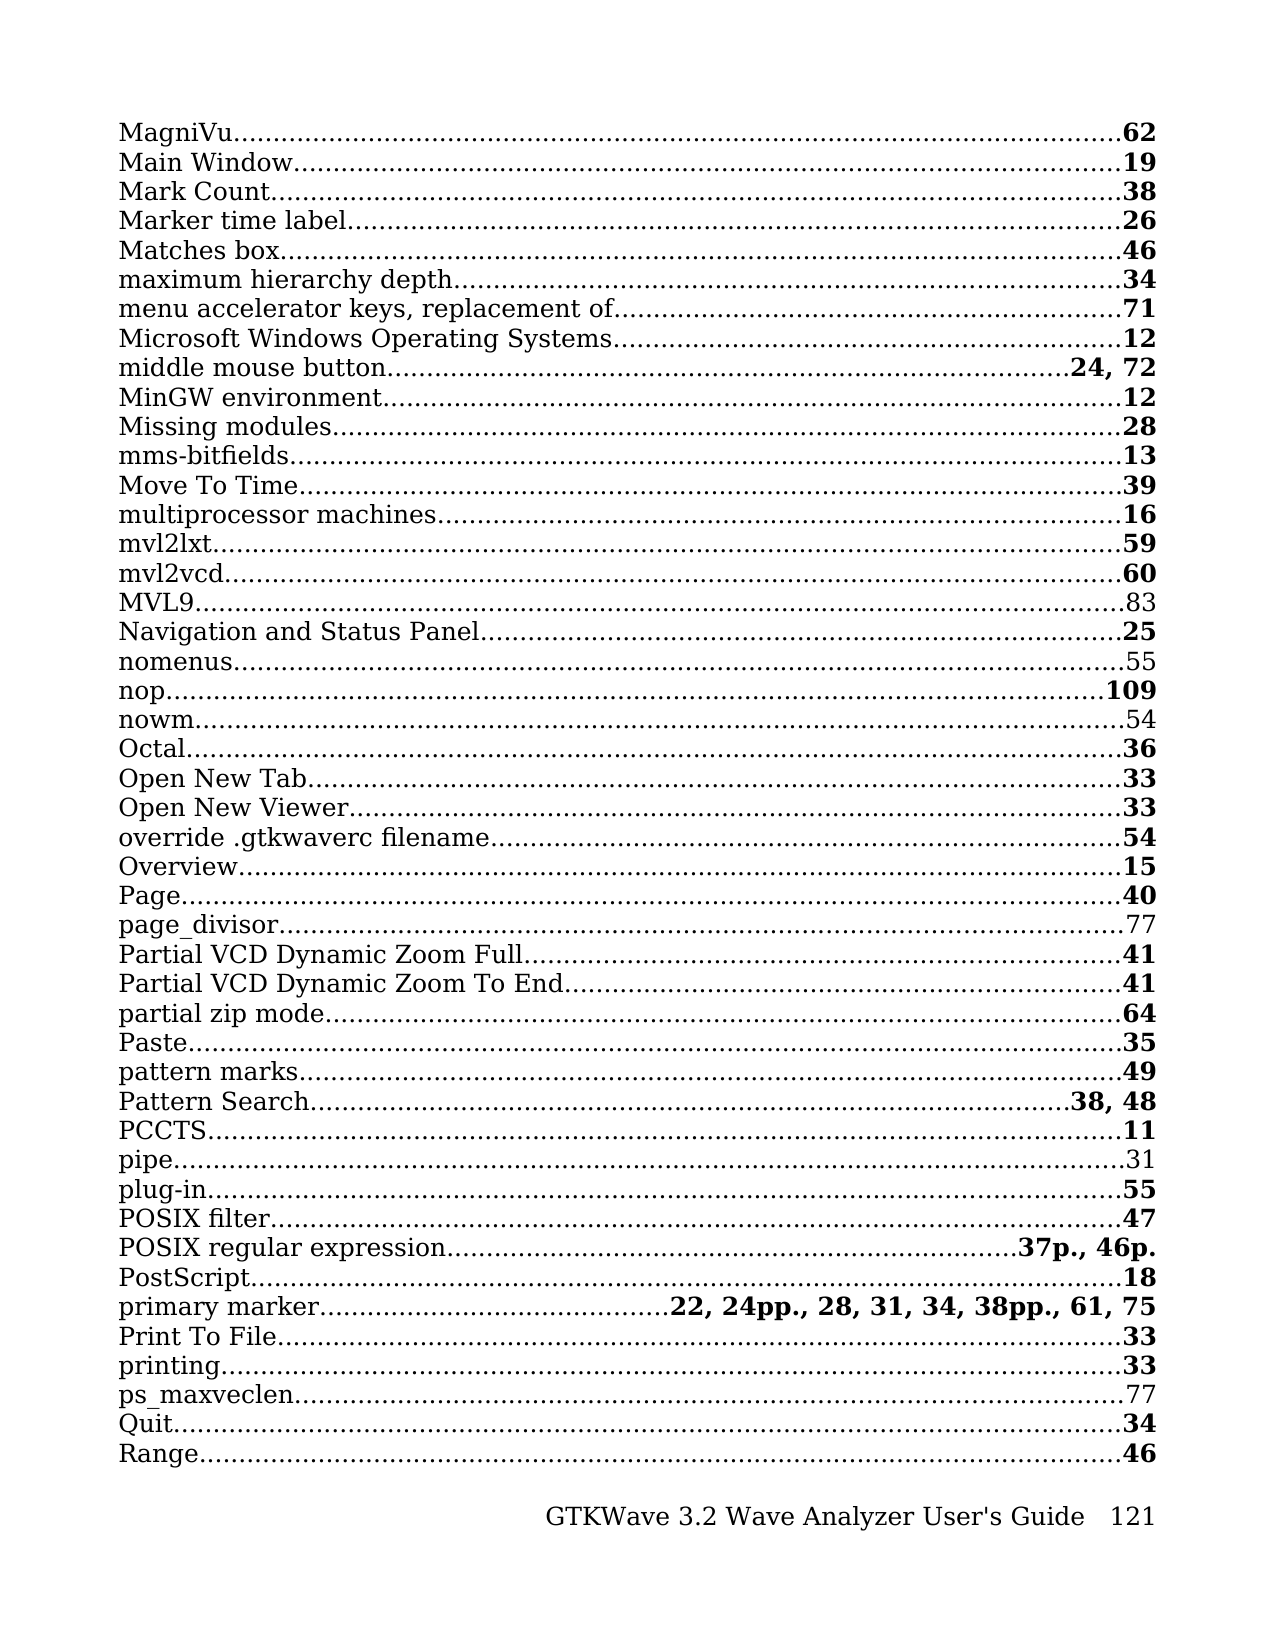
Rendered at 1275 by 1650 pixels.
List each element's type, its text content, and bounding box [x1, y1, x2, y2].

text Range 46 [118, 1439, 1157, 1468]
text nop 109 [118, 676, 1157, 705]
text Main Window 19 [118, 147, 1157, 177]
text nomenus 55 [118, 647, 1157, 676]
text mvl2lxt 59 [118, 529, 1157, 559]
text primary marker 22, 24pp., 28, 31, 34, 38pp., 61, 75 [118, 1292, 1157, 1321]
text MVL9 83 [118, 588, 1157, 617]
text PostScript 18 [118, 1263, 1157, 1292]
text Quit 34 [118, 1409, 1157, 1439]
text MinGW environment 12 [118, 382, 1157, 412]
text mms-bitfields 13 [118, 441, 1157, 471]
text mvl2vcd 60 [118, 559, 1157, 588]
text ps_maxveclen 77 [118, 1380, 1157, 1409]
text Partial VCD Dynamic Zoom To End 41 [118, 969, 1157, 998]
text nowm 54 [118, 705, 1157, 734]
text partial zip mode 64 [118, 998, 1157, 1028]
text POSIX regular expression 37p., 46p. [118, 1233, 1157, 1263]
text Matches box 46 [118, 236, 1157, 265]
text Missing modules 28 [118, 412, 1157, 441]
text multiprocessor machines 16 [118, 500, 1157, 529]
text Partial VCD Dynamic Zoom Full 41 [118, 940, 1157, 969]
text menu accelerator keys, replacement of 71 [118, 294, 1157, 324]
text maximum hierarchy depth 34 [118, 265, 1157, 294]
text page_divisor 77 [118, 911, 1157, 940]
text Open New Viewer 33 [118, 793, 1157, 822]
text Paste 35 [118, 1028, 1157, 1057]
text plug-in 55 [118, 1174, 1157, 1204]
text Print To File 33 [118, 1321, 1157, 1351]
text Navigation and Status Panel 25 [118, 617, 1157, 647]
text printing 33 [118, 1351, 1157, 1380]
text MagniVu 62 [118, 118, 1157, 147]
text Octal 36 [118, 734, 1157, 764]
text Page 40 [118, 881, 1157, 911]
text Pattern Search 38, 48 [118, 1087, 1157, 1116]
text pipe 31 [118, 1145, 1157, 1174]
text middle mouse button 24, 72 [118, 353, 1157, 382]
text override .gtkwaverc filename 54 [118, 822, 1157, 852]
text POSIX filter 47 [118, 1204, 1157, 1233]
text Move To Time 39 [118, 471, 1157, 500]
text Mark Count 38 [118, 177, 1157, 206]
text pattern marks 49 [118, 1057, 1157, 1087]
text PCCTS 11 [118, 1116, 1157, 1145]
text Marker time label 26 [118, 206, 1157, 236]
text Microsoft Windows Operating Systems 12 [118, 324, 1157, 353]
text Open New Tab 33 [118, 764, 1157, 793]
text Overview 15 [118, 852, 1157, 881]
